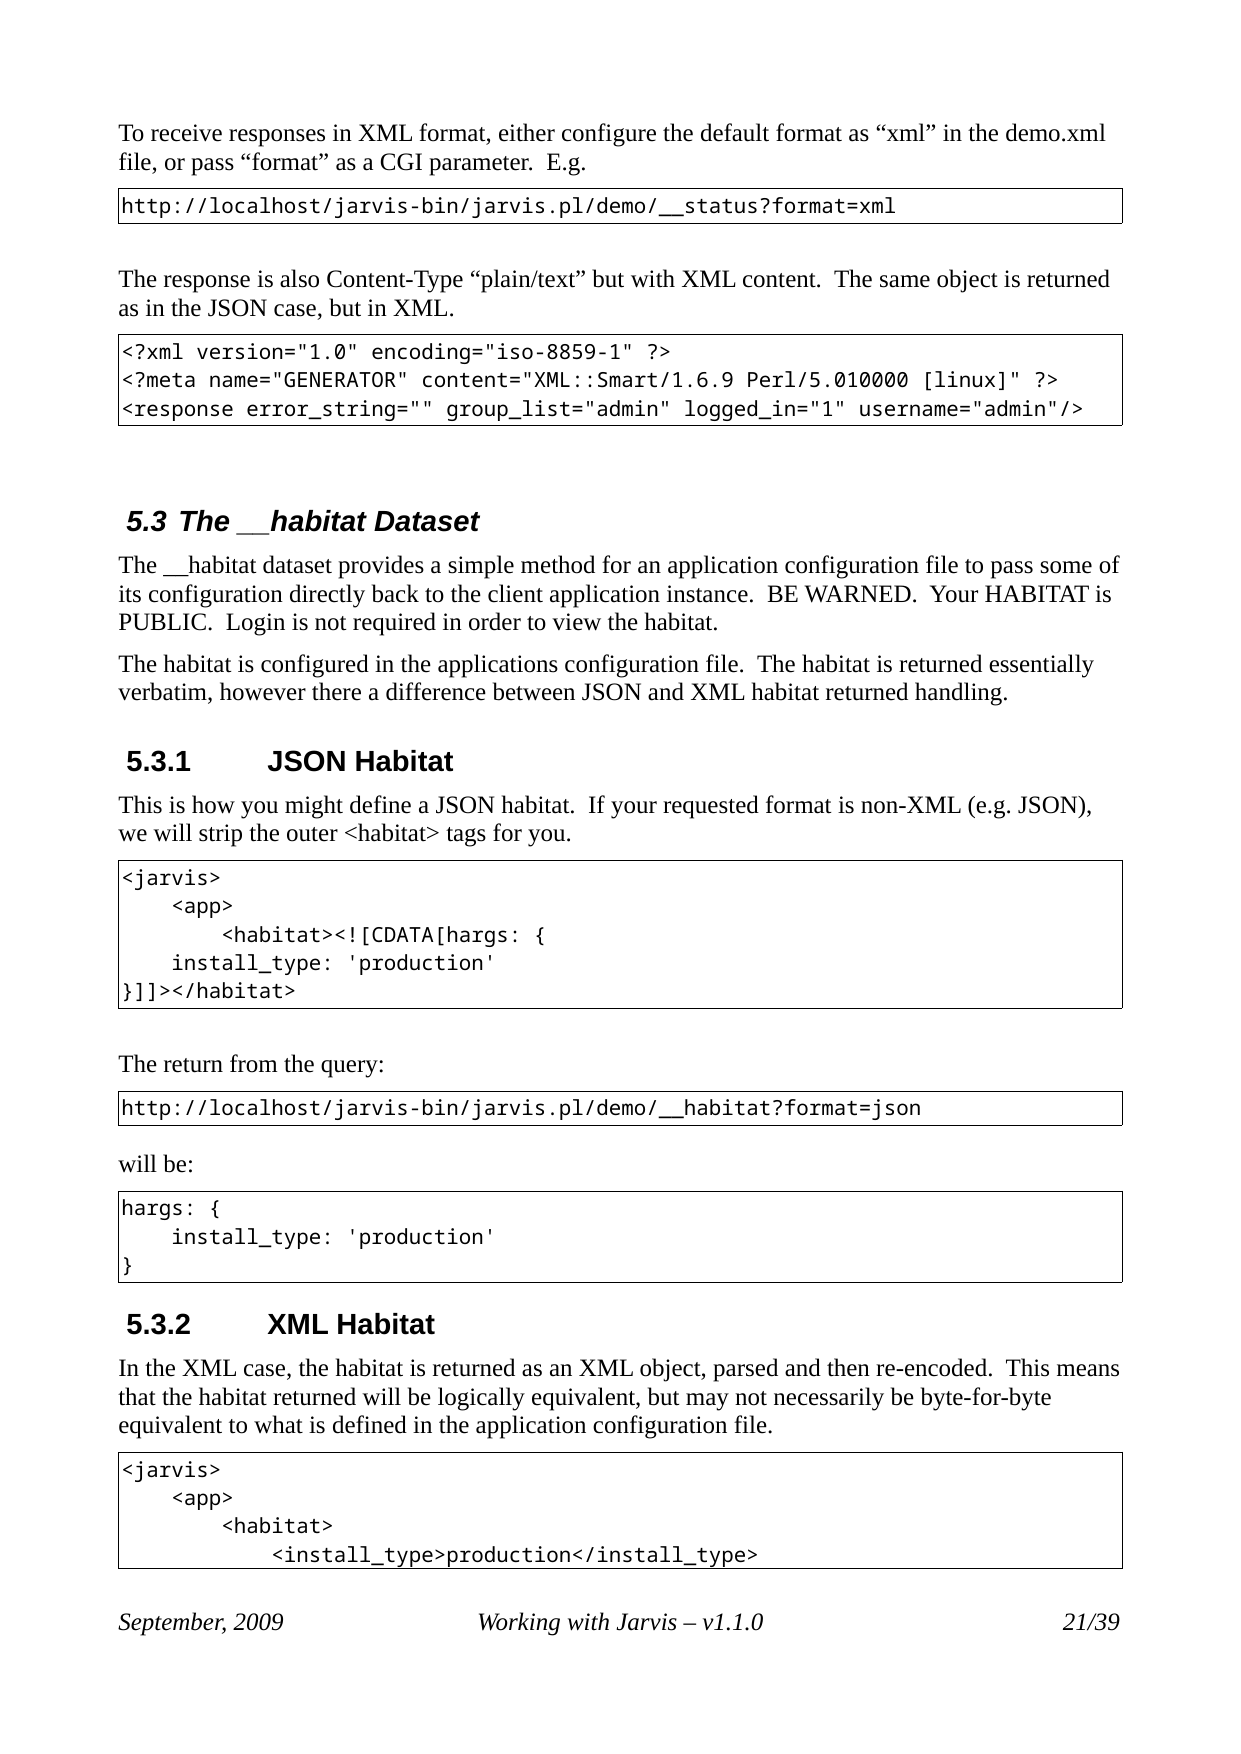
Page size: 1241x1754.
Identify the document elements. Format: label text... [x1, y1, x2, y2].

subtitle JSON Habitat [118, 744, 1122, 777]
text }]]></habitat> [119, 973, 1122, 1008]
text <jarvis> [119, 1453, 1122, 1480]
text <habitat> [119, 1508, 1122, 1537]
text In the XML case, the habitat is returned as an XML object, parsed and then re-encoded. This means that the habitat returned will be logically equivalent, but may not necessarily be byte-for-byte equivalent to what is defined in the application configuration file. [118, 1353, 1122, 1439]
text <install_type>production</install_type> [119, 1537, 1122, 1568]
text <?xml version="1.0" encoding="iso-8859-1" ?> [119, 335, 1122, 362]
text http://localhost/jarvis-bin/jarvis.pl/demo/__status?format=xml [119, 189, 1122, 223]
text To receive responses in XML format, either configure the default format as “xml” in the demo.xml file, or pass “format” as a CGI parameter. E.g. [118, 118, 1122, 176]
text install_type: 'production' [119, 945, 1122, 973]
text The habitat is configured in the applications configuration file. The habitat is returned essentially verbatim, however there a difference between JSON and XML habitat returned handling. [118, 649, 1122, 706]
text hargs: { [119, 1192, 1122, 1219]
text <habitat><![CDATA[hargs: { [119, 917, 1122, 945]
text The return from the query: [118, 1049, 1122, 1078]
text The response is also Content-Type “plain/text” but with XML content. The same object is returned as in the JSON case, but in XML. [118, 264, 1122, 321]
subtitle The __habitat Dataset [118, 504, 1122, 537]
text http://localhost/jarvis-bin/jarvis.pl/demo/__habitat?format=json [119, 1092, 1122, 1125]
text <?meta name="GENERATOR" content="XML::Smart/1.6.9 Perl/5.010000 [linux]" ?> [119, 362, 1122, 391]
text The __habitat dataset provides a simple method for an application configuration file to pass some of its configuration directly back to the client application instance. BE WARNED. Your HABITAT is PUBLIC. Login is not required in order to view the habitat. [118, 550, 1122, 636]
text will be: [118, 1149, 1122, 1178]
text <app> [119, 1480, 1122, 1508]
text <app> [119, 888, 1122, 917]
text This is how you might define a JSON habitat. If your requested format is non-XML (e.g. JSON), we will strip the outer <habitat> tags for you. [118, 790, 1122, 847]
text <response error_string="" group_list="admin" logged_in="1" username="admin"/> [119, 391, 1122, 425]
text <jarvis> [119, 861, 1122, 888]
subtitle XML Habitat [118, 1307, 1122, 1340]
text } [119, 1247, 1122, 1282]
text install_type: 'production' [119, 1219, 1122, 1247]
